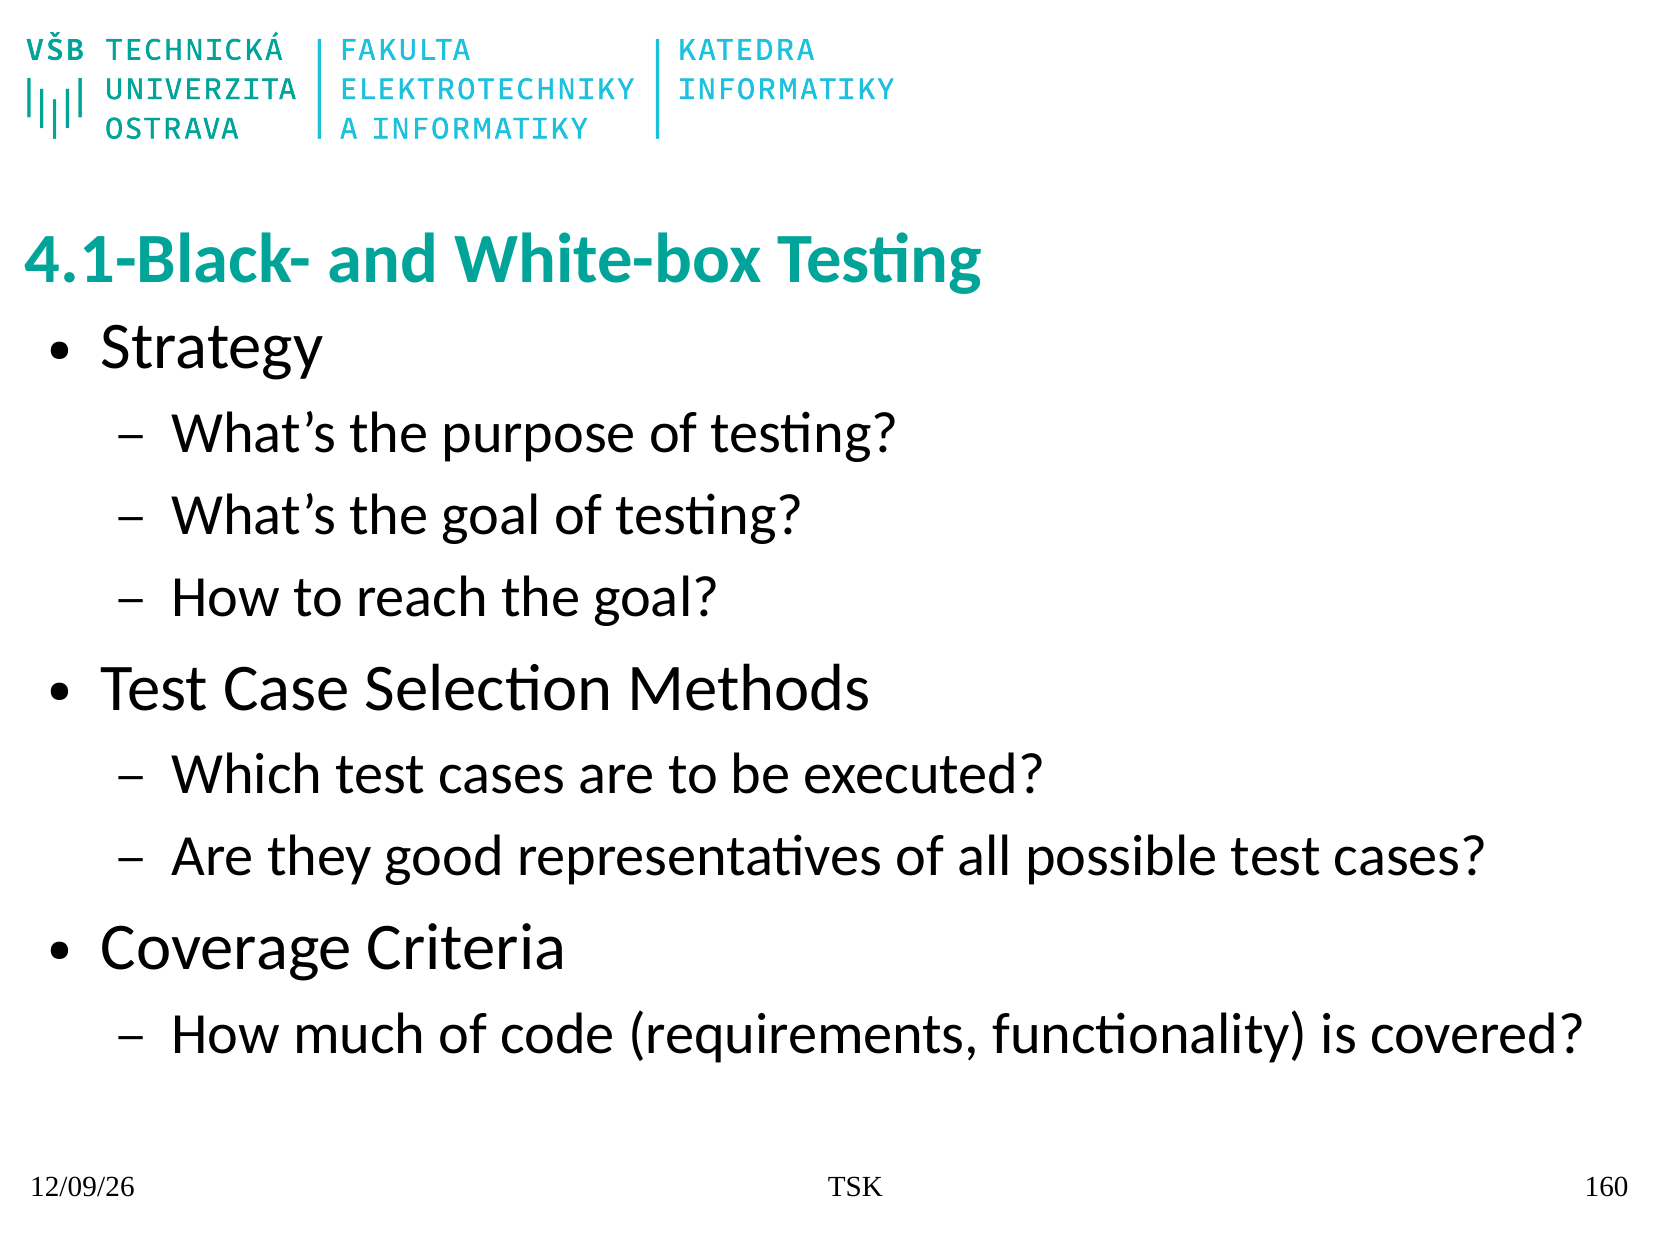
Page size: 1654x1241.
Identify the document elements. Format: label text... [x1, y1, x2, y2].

list Strategy What’s the purpose of testing? What’s the goal of testing? How to reach the goal? Test Case Selection Methods Which test cases are to be executed? Are they good representatives of all possible test cases? Coverage Criteria How much of code (requirements, functionality) is covered? [30, 318, 1629, 1146]
picture [26, 31, 894, 139]
title 4.1-Black- and White-box Testing [24, 169, 1629, 300]
